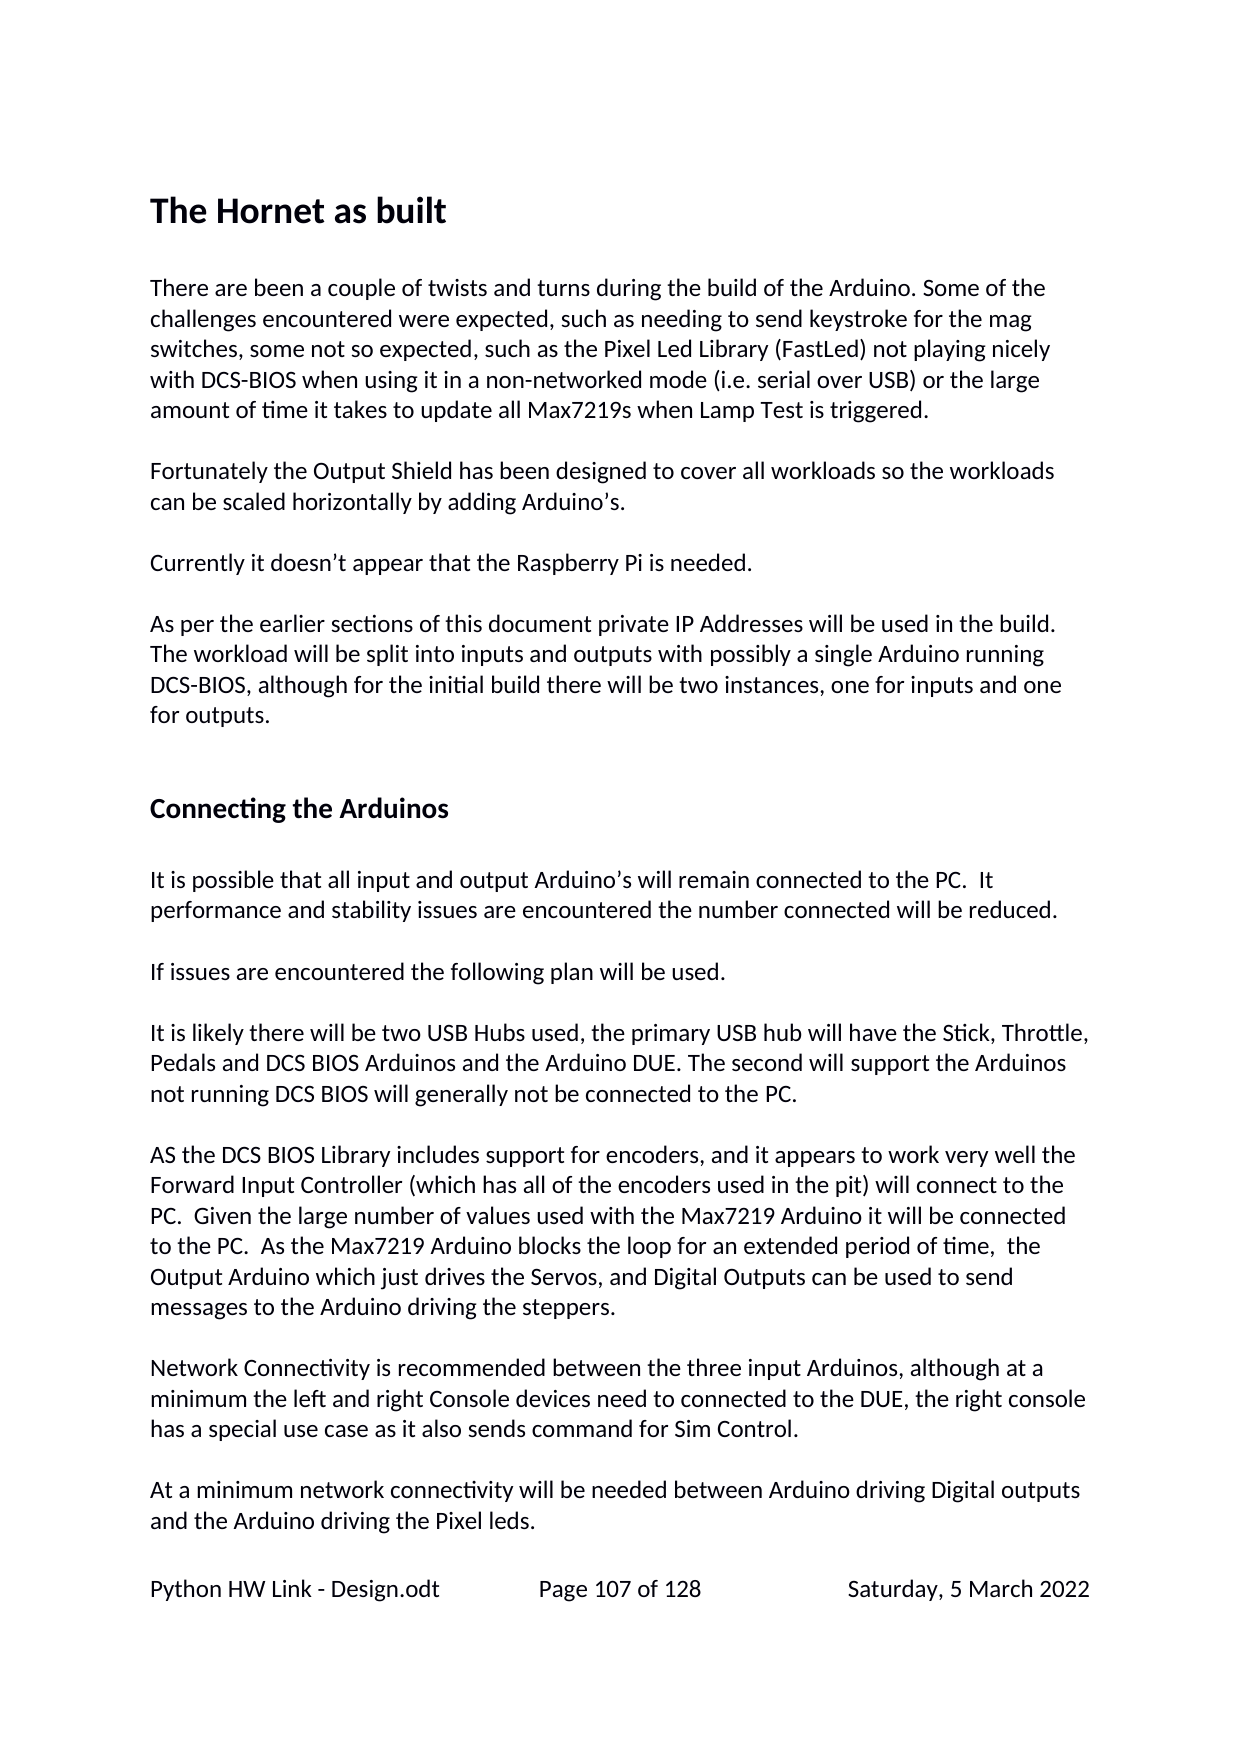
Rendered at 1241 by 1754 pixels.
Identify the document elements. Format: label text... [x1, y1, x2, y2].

text Currently it doesn’t appear that the Raspberry Pi is needed. [150, 547, 1090, 577]
text It is possible that all input and output Arduino’s will remain connected to the PC. It performance and stability issues are encountered the number connected will be reduced. [150, 864, 1090, 925]
subtitle The Hornet as built [150, 187, 1090, 233]
text If issues are encountered the following plan will be used. [150, 956, 1090, 986]
text At a minimum network connectivity will be needed between Arduino driving Digital outputs and the Arduino driving the Pixel leds. [150, 1474, 1090, 1536]
text Fortunately the Output Shield has been designed to cover all workloads so the workloads can be scaled horizontally by adding Arduino’s. [150, 455, 1090, 516]
text AS the DCS BIOS Library includes support for encoders, and it appears to work very well the Forward Input Controller (which has all of the encoders used in the pit) will connect to the PC. Given the large number of values used with the Max7219 Arduino it will be connected to the PC. As the Max7219 Arduino blocks the loop for an extended period of time, the Output Arduino which just drives the Servos, and Digital Outputs can be used to send messages to the Arduino driving the steppers. [150, 1139, 1090, 1322]
text Network Connectivity is recommended between the three input Arduinos, although at a minimum the left and right Console devices need to connected to the DUE, the right console has a special use case as it also sends command for Sim Control. [150, 1352, 1090, 1444]
subtitle Connecting the Arduinos [150, 790, 1090, 825]
text There are been a couple of twists and turns during the build of the Arduino. Some of the challenges encountered were expected, such as needing to send keystroke for the mag switches, some not so expected, such as the Pixel Led Library (FastLed) not playing nicely with DCS-BIOS when using it in a non-networked mode (i.e. serial over USB) or the large amount of time it takes to update all Max7219s when Lamp Test is triggered. [150, 272, 1090, 425]
text As per the earlier sections of this document private IP Addresses will be used in the build. The workload will be split into inputs and outputs with possibly a single Arduino running DCS-BIOS, although for the initial build there will be two instances, one for inputs and one for outputs. [150, 608, 1090, 730]
text It is likely there will be two USB Hubs used, the primary USB hub will have the Stick, Throttle, Pedals and DCS BIOS Arduinos and the Arduino DUE. The second will support the Arduinos not running DCS BIOS will generally not be connected to the PC. [150, 1017, 1090, 1108]
